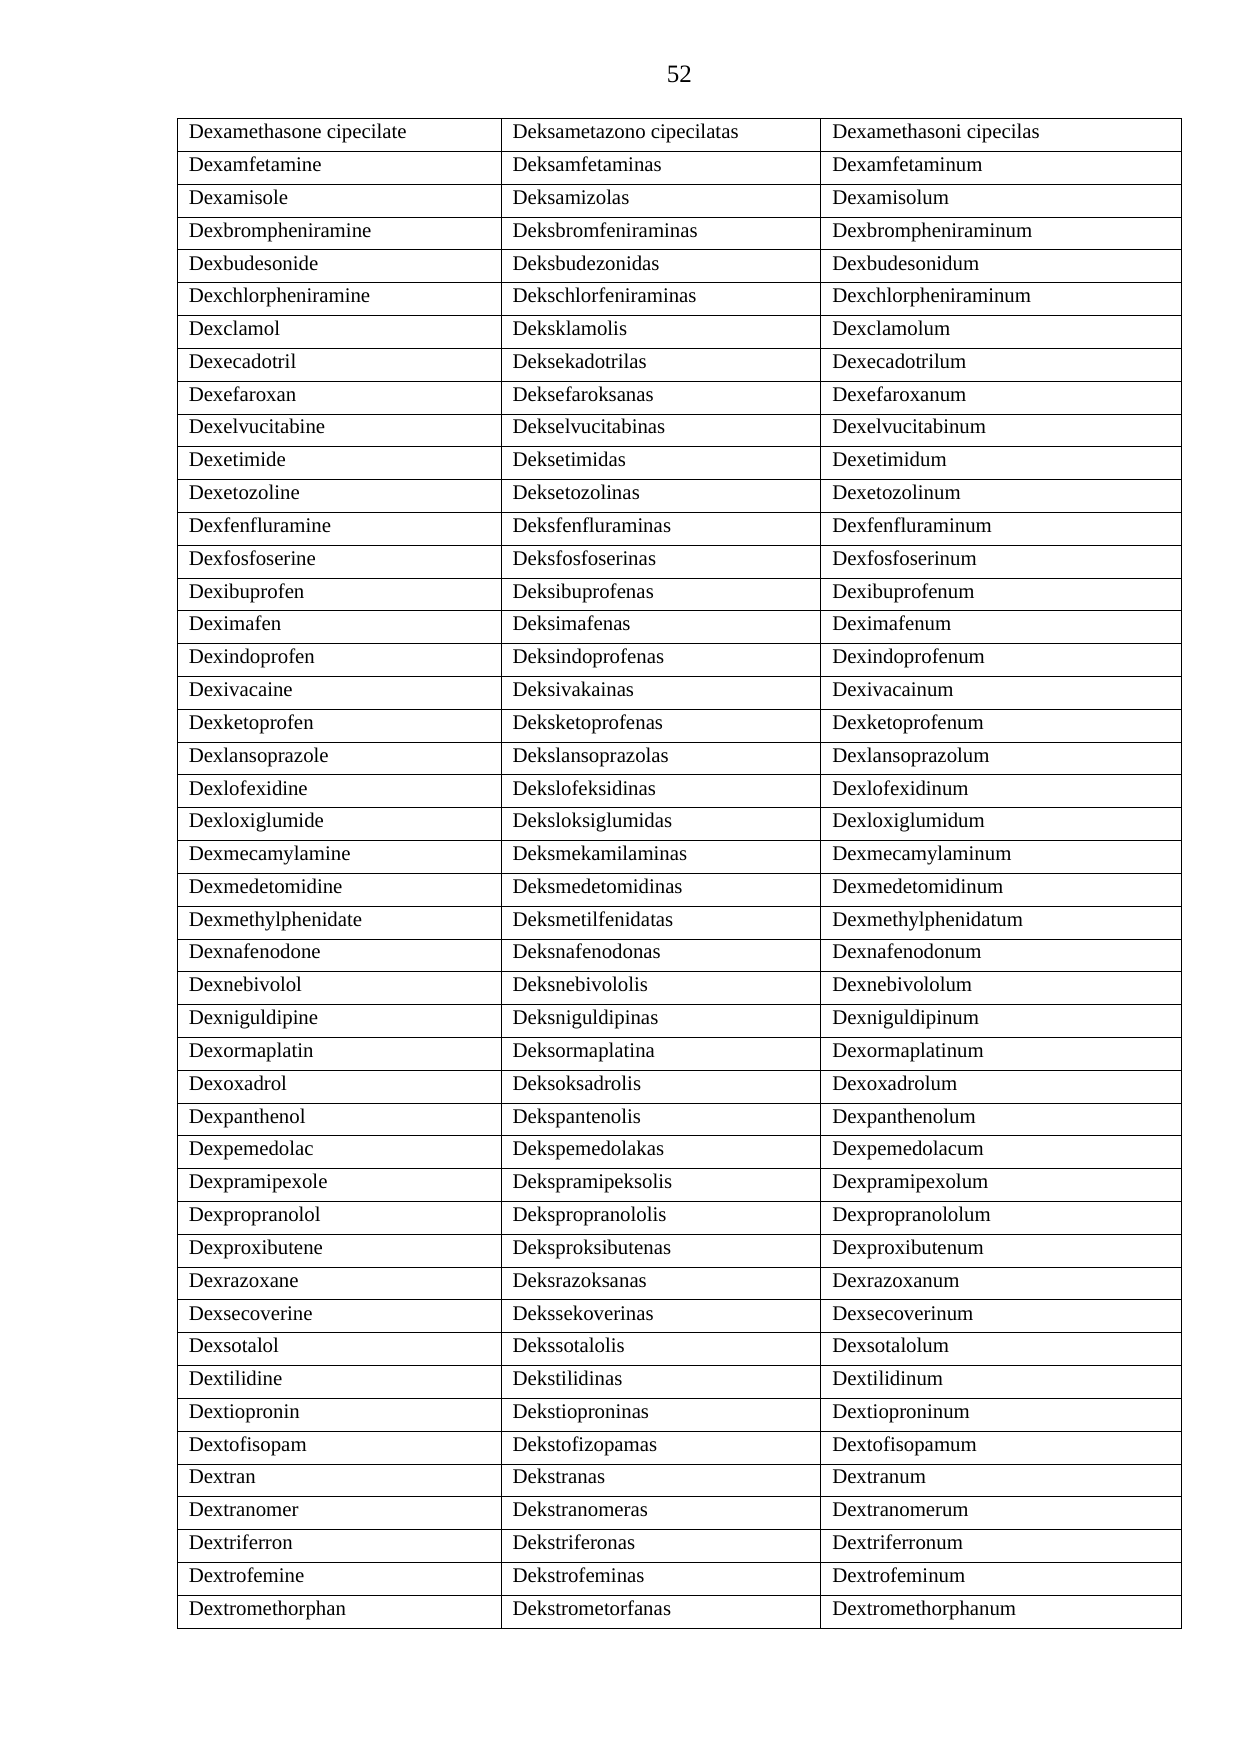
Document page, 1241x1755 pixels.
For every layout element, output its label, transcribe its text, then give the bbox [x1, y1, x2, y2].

table_cell Dekstrofeminas [502, 1563, 820, 1595]
table_cell Dexpramipexole [178, 1169, 501, 1201]
table_cell Dextranomer [178, 1497, 501, 1529]
table_cell Dexbrompheniramine [178, 218, 501, 249]
table_cell Dexmecamylamine [178, 841, 501, 873]
table_cell Dekspramipeksolis [502, 1169, 820, 1201]
table_cell Dexecadotril [178, 349, 501, 381]
table_cell Deksoksadrolis [502, 1071, 820, 1102]
table_cell Dexlofexidine [178, 775, 501, 807]
table_cell Dextromethorphanum [821, 1596, 1181, 1627]
table_cell Dexibuprofen [178, 579, 501, 610]
table_cell Deksbromfeniraminas [502, 218, 820, 249]
table_cell Dexpropranolol [178, 1202, 501, 1234]
table_cell Dexketoprofen [178, 710, 501, 742]
table_cell Dexpanthenolum [821, 1104, 1181, 1135]
table_cell Dexmethylphenidate [178, 907, 501, 938]
table_cell Dexpanthenol [178, 1104, 501, 1135]
table_cell Dekstioproninas [502, 1399, 820, 1431]
table_cell Dexamisole [178, 185, 501, 217]
table_cell Dexetimidum [821, 447, 1181, 479]
table_cell Dexrazoxane [178, 1268, 501, 1299]
table_cell Dexivacaine [178, 677, 501, 709]
table_cell Deksamizolas [502, 185, 820, 217]
table_cell Deksefaroksanas [502, 382, 820, 413]
table_cell Deksetimidas [502, 447, 820, 479]
table_cell Dexamfetamine [178, 152, 501, 184]
table_cell Dextrofemine [178, 1563, 501, 1595]
table_cell Dextriferronum [821, 1530, 1181, 1562]
table_cell Dexlansoprazole [178, 743, 501, 774]
table_cell Dexfosfoserinum [821, 546, 1181, 577]
table_cell Dexamisolum [821, 185, 1181, 217]
table_cell Deksfenfluraminas [502, 513, 820, 545]
table_cell Dexetozolinum [821, 480, 1181, 512]
table_cell Dexormaplatinum [821, 1038, 1181, 1070]
table_cell Dexketoprofenum [821, 710, 1181, 742]
table_cell Dexclamol [178, 316, 501, 348]
table_cell Dextran [178, 1465, 501, 1496]
table_cell Dexfenfluramine [178, 513, 501, 545]
table_cell Dexmecamylaminum [821, 841, 1181, 873]
table_cell Dextilidine [178, 1366, 501, 1398]
table_cell Dextiopronin [178, 1399, 501, 1431]
table_cell Deksnafenodonas [502, 940, 820, 971]
table_cell Deksivakainas [502, 677, 820, 709]
table_cell Dexetozoline [178, 480, 501, 512]
table_cell Dekspantenolis [502, 1104, 820, 1135]
table_cell Dexclamolum [821, 316, 1181, 348]
table_cell Dexoxadrol [178, 1071, 501, 1102]
table_cell Dexfenfluraminum [821, 513, 1181, 545]
table_cell Deksibuprofenas [502, 579, 820, 610]
table_cell Dexibuprofenum [821, 579, 1181, 610]
table_cell Deximafen [178, 611, 501, 643]
table_cell Dexindoprofenum [821, 644, 1181, 676]
table_cell Dexbudesonidum [821, 250, 1181, 282]
table_cell Deksbudezonidas [502, 250, 820, 282]
table_cell Dexnebivolol [178, 972, 501, 1004]
table_cell Dextioproninum [821, 1399, 1181, 1431]
table_cell Dexchlorpheniramine [178, 283, 501, 315]
table_cell Deximafenum [821, 611, 1181, 643]
table_cell Dextromethorphan [178, 1596, 501, 1627]
table_cell Dexecadotrilum [821, 349, 1181, 381]
table_cell Dexmethylphenidatum [821, 907, 1181, 938]
table_cell Dexnafenodonum [821, 940, 1181, 971]
table_cell Deksimafenas [502, 611, 820, 643]
table_cell Dekstilidinas [502, 1366, 820, 1398]
table_cell Dekschlorfeniraminas [502, 283, 820, 315]
table_cell Dekstrometorfanas [502, 1596, 820, 1627]
table_cell Dexniguldipine [178, 1005, 501, 1037]
table_cell Dexelvucitabine [178, 415, 501, 446]
table_cell Dexoxadrolum [821, 1071, 1181, 1102]
table_cell Dextranum [821, 1465, 1181, 1496]
table_cell Dexfosfoserine [178, 546, 501, 577]
table_cell Dekslansoprazolas [502, 743, 820, 774]
table_cell Dexlofexidinum [821, 775, 1181, 807]
table_cell Dextranomerum [821, 1497, 1181, 1529]
table_cell Dexrazoxanum [821, 1268, 1181, 1299]
table_cell Dexloxiglumide [178, 808, 501, 840]
table_cell Deksmekamilaminas [502, 841, 820, 873]
table_cell Dekspemedolakas [502, 1136, 820, 1168]
table_cell Dexsotalolum [821, 1333, 1181, 1365]
table_cell Deksindoprofenas [502, 644, 820, 676]
table_cell Dekspropranololis [502, 1202, 820, 1234]
table_cell Dexmedetomidine [178, 874, 501, 906]
table_cell Dexbudesonide [178, 250, 501, 282]
table_cell Dextriferron [178, 1530, 501, 1562]
table_cell Dexamethasoni cipecilas [821, 119, 1181, 151]
table_cell Dexindoprofen [178, 644, 501, 676]
table_cell Deksklamolis [502, 316, 820, 348]
table_cell Dexniguldipinum [821, 1005, 1181, 1037]
table_cell Dexchlorpheniraminum [821, 283, 1181, 315]
table_cell Dekslofeksidinas [502, 775, 820, 807]
table_cell Dexefaroxanum [821, 382, 1181, 413]
table_cell Dextofisopamum [821, 1432, 1181, 1463]
table_cell Dexpemedolac [178, 1136, 501, 1168]
table_cell Dexamethasone cipecilate [178, 119, 501, 151]
table_cell Dexsecoverine [178, 1300, 501, 1332]
table_cell Deksrazoksanas [502, 1268, 820, 1299]
table_cell Dexetimide [178, 447, 501, 479]
table_cell Dexelvucitabinum [821, 415, 1181, 446]
table_cell Deksketoprofenas [502, 710, 820, 742]
table_cell Dekstranas [502, 1465, 820, 1496]
table_cell Deksfosfoserinas [502, 546, 820, 577]
table_cell Deksekadotrilas [502, 349, 820, 381]
table_cell Dekstofizopamas [502, 1432, 820, 1463]
table_cell Deksetozolinas [502, 480, 820, 512]
table_cell Deksniguldipinas [502, 1005, 820, 1037]
table_cell Deksloksiglumidas [502, 808, 820, 840]
table_cell Dekselvucitabinas [502, 415, 820, 446]
table_cell Dekssotalolis [502, 1333, 820, 1365]
table_cell Dexsotalol [178, 1333, 501, 1365]
table_cell Dekstranomeras [502, 1497, 820, 1529]
table_cell Deksmetilfenidatas [502, 907, 820, 938]
table_cell Dextrofeminum [821, 1563, 1181, 1595]
table_cell Dexpropranololum [821, 1202, 1181, 1234]
table_cell Dexproxibutenum [821, 1235, 1181, 1267]
table_cell Deksametazono cipecilatas [502, 119, 820, 151]
table_cell Dexamfetaminum [821, 152, 1181, 184]
table_cell Deksamfetaminas [502, 152, 820, 184]
table_cell Dekssekoverinas [502, 1300, 820, 1332]
table_cell Dexnebivololum [821, 972, 1181, 1004]
table_cell Dexsecoverinum [821, 1300, 1181, 1332]
table_cell Dexmedetomidinum [821, 874, 1181, 906]
table_cell Deksnebivololis [502, 972, 820, 1004]
table_cell Deksmedetomidinas [502, 874, 820, 906]
table_cell Dexivacainum [821, 677, 1181, 709]
table_cell Dexloxiglumidum [821, 808, 1181, 840]
table_cell Dexnafenodone [178, 940, 501, 971]
table_cell Dextilidinum [821, 1366, 1181, 1398]
table_cell Dextofisopam [178, 1432, 501, 1463]
table_cell Dexproxibutene [178, 1235, 501, 1267]
table_cell Dexpemedolacum [821, 1136, 1181, 1168]
table_cell Dexormaplatin [178, 1038, 501, 1070]
table_cell Dexlansoprazolum [821, 743, 1181, 774]
table_cell Dexefaroxan [178, 382, 501, 413]
table_cell Dexbrompheniraminum [821, 218, 1181, 249]
table_cell Dexpramipexolum [821, 1169, 1181, 1201]
table_cell Deksormaplatina [502, 1038, 820, 1070]
table_cell Deksproksibutenas [502, 1235, 820, 1267]
table_cell Dekstriferonas [502, 1530, 820, 1562]
